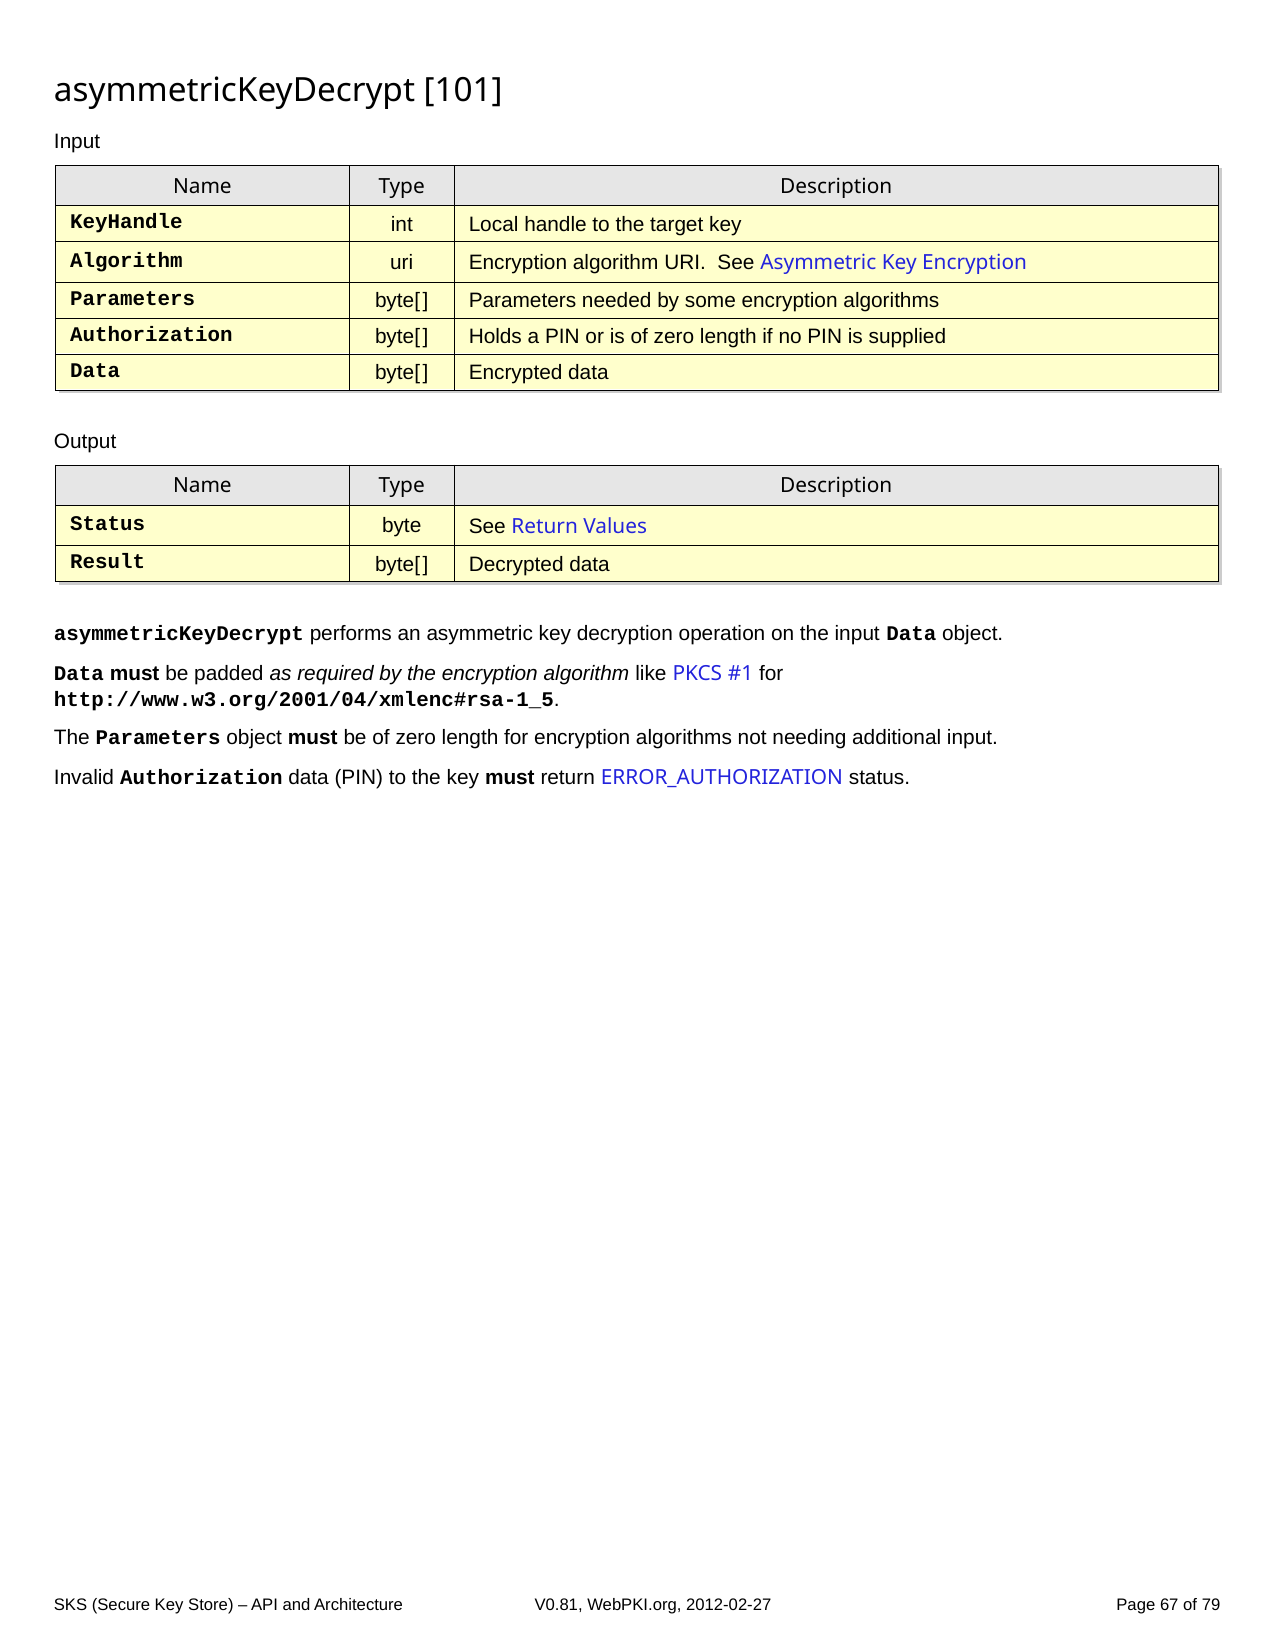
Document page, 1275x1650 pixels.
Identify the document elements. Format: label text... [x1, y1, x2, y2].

table_cell Parameters [56, 283, 349, 318]
table_header Type [350, 166, 454, 205]
table_cell Decrypted data [455, 546, 1218, 581]
table_cell Encrypted data [455, 355, 1218, 389]
text Invalid Authorization data (PIN) to the key must return ERROR_AUTHORIZATION status. [54, 762, 1221, 791]
table_header Description [455, 466, 1218, 505]
table_cell int [350, 206, 454, 241]
table_header Name [56, 166, 349, 205]
table_cell KeyHandle [56, 206, 349, 241]
table_header Name [56, 466, 349, 505]
text Input [54, 129, 1221, 153]
table_header Description [455, 166, 1218, 205]
text Output [54, 429, 1221, 453]
table_cell Authorization [56, 319, 349, 353]
table_header Type [350, 466, 454, 505]
table_cell byte⁮[ ] [350, 546, 454, 581]
table_cell byte [350, 506, 454, 545]
table_cell Result [56, 546, 349, 581]
text The Parameters object must be of zero length for encryption algorithms not needing additional input. [54, 724, 1221, 750]
table_cell byte⁮[ ] [350, 319, 454, 353]
text asymmetricKeyDecrypt performs an asymmetric key decryption operation on the input Data object. [54, 621, 1221, 647]
subtitle asymmetricKeyDecrypt [101] [54, 66, 1221, 111]
table_cell Algorithm [56, 242, 349, 282]
table_cell Local handle to the target key [455, 206, 1218, 241]
table_cell byte⁮[ ] [350, 283, 454, 318]
table_cell Parameters needed by some encryption algorithms [455, 283, 1218, 318]
table_cell byte⁮[ ] [350, 355, 454, 389]
table_cell Holds a PIN or is of zero length if no PIN is supplied [455, 319, 1218, 353]
table_cell Data [56, 355, 349, 389]
table_cell Encryption algorithm URI. See Asymmetric Key Encryption ‎ [455, 242, 1218, 282]
table_cell Status [56, 506, 349, 545]
text Data must be padded as required by the encryption algorithm like PKCS #1 for http://www.w3.org/2001/04/xmlenc#rsa-1_5. [54, 658, 1221, 713]
table_cell See Return Values [455, 506, 1218, 545]
table_cell uri [350, 242, 454, 282]
